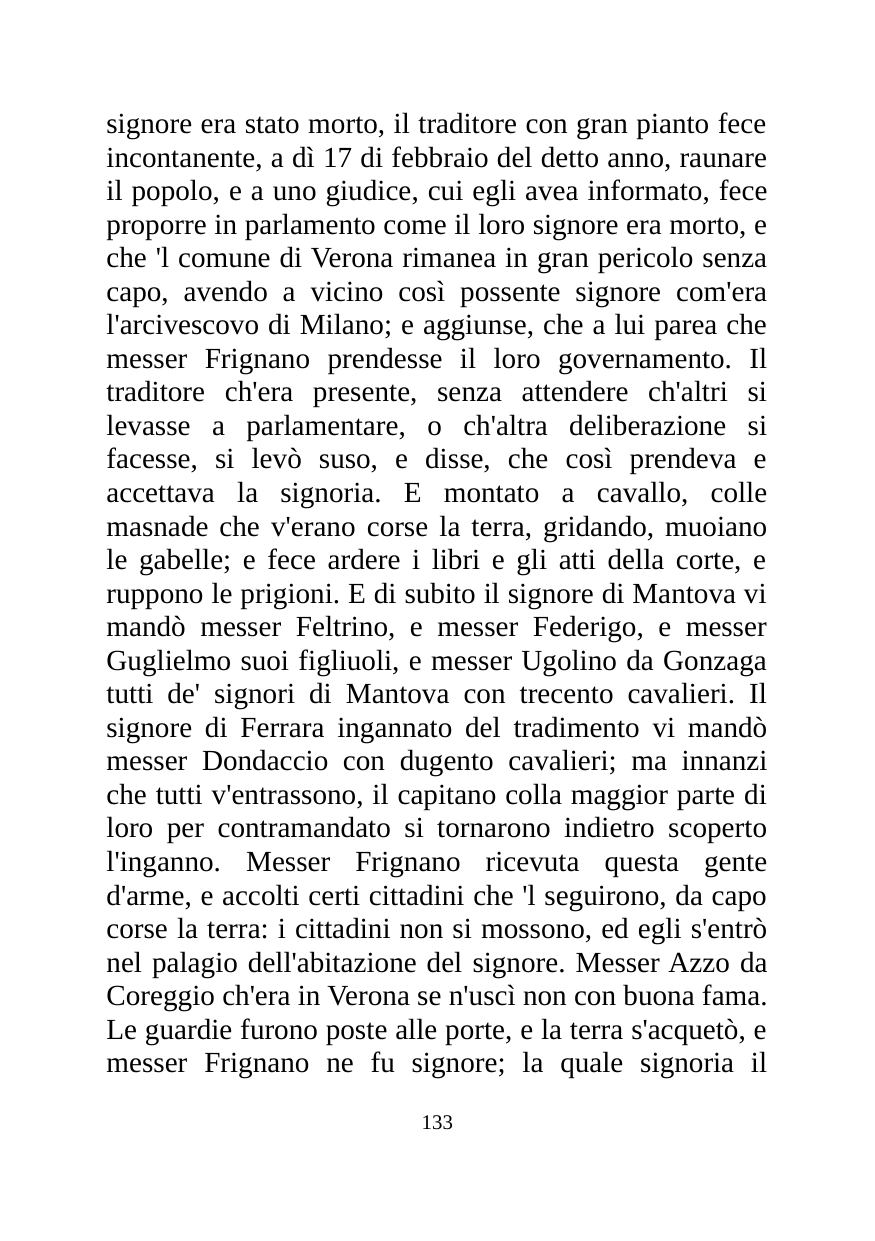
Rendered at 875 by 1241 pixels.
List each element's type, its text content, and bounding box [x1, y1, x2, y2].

text signore era stato morto, il traditore con gran pianto fece incontanente, a dì 17 di febbraio del detto anno, raunare il popolo, e a uno giudice, cui egli avea informato, fece proporre in parlamento come il loro signore era morto, e che 'l comune di Verona rimanea in gran pericolo senza capo, avendo a vicino così possente signore com'era l'arcivescovo di Milano; e aggiunse, che a lui parea che messer Frignano prendesse il loro governamento. Il traditore ch'era presente, senza attendere ch'altri si levasse a parlamentare, o ch'altra deliberazione si facesse, si levò suso, e disse, che così prendeva e accettava la signoria. E montato a cavallo, colle masnade che v'erano corse la terra, gridando, muoiano le gabelle; e fece ardere i libri e gli atti della corte, e ruppono le prigioni. E di subito il signore di Mantova vi mandò messer Feltrino, e messer Federigo, e messer Guglielmo suoi figliuoli, e messer Ugolino da Gonzaga tutti de' signori di Mantova con trecento cavalieri. Il signore di Ferrara ingannato del tradimento vi mandò messer Dondaccio con dugento cavalieri; ma innanzi che tutti v'entrassono, il capitano colla maggior parte di loro per contramandato si tornarono indietro scoperto l'inganno. Messer Frignano ricevuta questa gente d'arme, e accolti certi cittadini che 'l seguirono, da capo corse la terra: i cittadini non si mossono, ed egli s'entrò nel palagio dell'abitazione del signore. Messer Azzo da Coreggio ch'era in Verona se n'uscì non con buona fama. Le guardie furono poste alle porte, e la terra s'acquetò, e messer Frignano ne fu signore; la quale signoria il [106, 106, 768, 1079]
